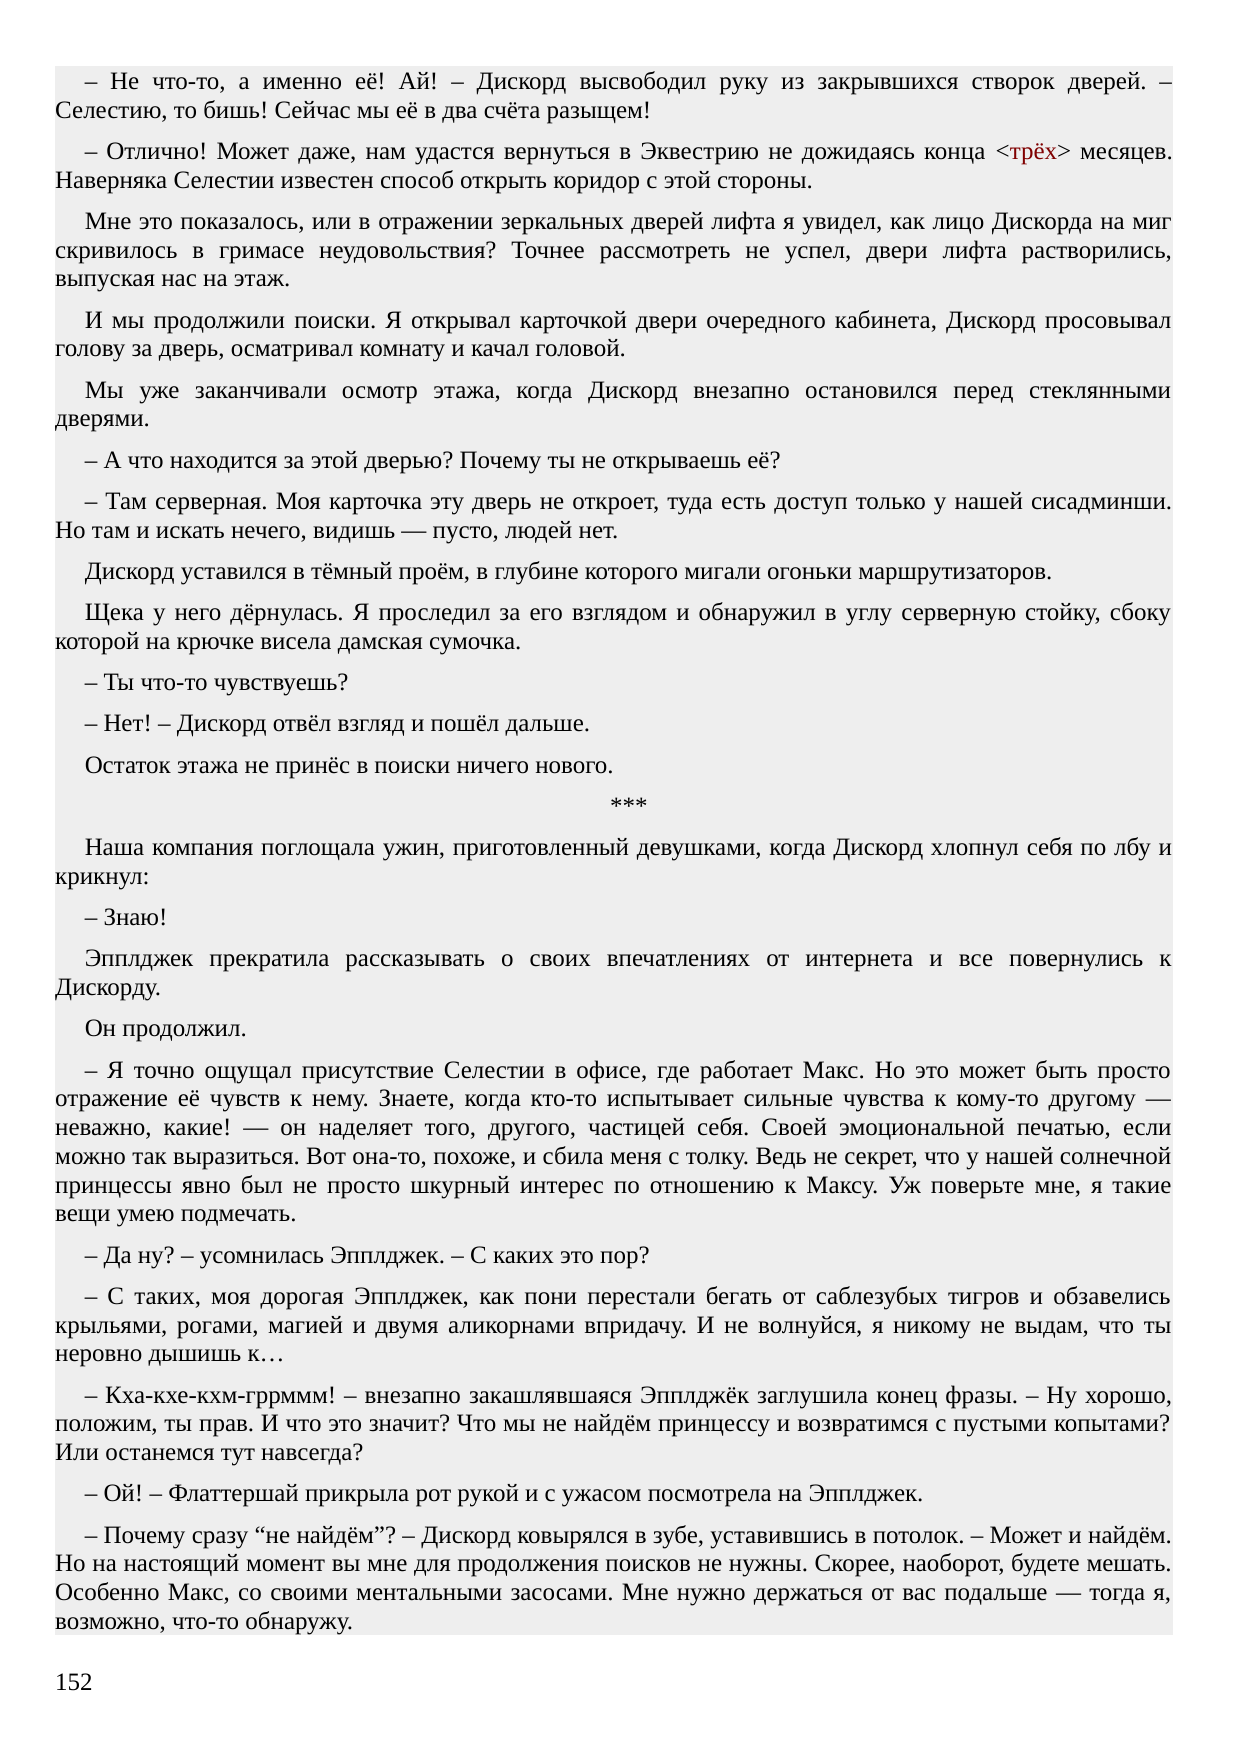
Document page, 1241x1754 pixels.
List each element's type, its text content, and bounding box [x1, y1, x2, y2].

text – Кха-кхе-кхм-гррммм! – внезапно закашлявшаяся Эпплджёк заглушила конец фразы. – Ну хорошо, положим, ты прав. И что это значит? Что мы не найдём принцессу и возвратимся с пустыми копытами? Или останемся тут навсегда? [55, 1380, 1173, 1466]
text – С таких, моя дорогая Эпплджек, как пони перестали бегать от саблезубых тигров и обзавелись крыльями, рогами, магией и двумя аликорнами впридачу. И не волнуйся, я никому не выдам, что ты неровно дышишь к… [55, 1281, 1173, 1367]
text Мы уже заканчивали осмотр этажа, когда Дискорд внезапно остановился перед стеклянными дверями. [55, 375, 1173, 432]
text – Ой! – Флаттершай прикрыла рот рукой и с ужасом посмотрела на Эпплджек. [55, 1478, 1173, 1507]
text – А что находится за этой дверью? Почему ты не открываешь её? [55, 445, 1173, 473]
text – Да ну? – усомнилась Эпплджек. – С каких это пор? [55, 1240, 1173, 1268]
text *** [55, 791, 1173, 820]
text Дискорд уставился в тёмный проём, в глубине которого мигали огоньки маршрутизаторов. [55, 556, 1173, 585]
text – Знаю! [55, 902, 1173, 931]
text – Почему сразу “не найдём”? – Дискорд ковырялся в зубе, уставившись в потолок. – Может и найдём. Но на настоящий момент вы мне для продолжения поисков не нужны. Скорее, наоборот, будете мешать. Особенно Макс, со своими ментальными засосами. Мне нужно держаться от вас подальше — тогда я, возможно, что-то обнаружу. [55, 1520, 1173, 1635]
text – Не что-то, а именно её! Ай! – Дискорд высвободил руку из закрывшихся створок дверей. – Селестию, то бишь! Сейчас мы её в два счёта разыщем! [55, 66, 1173, 123]
text – Нет! – Дискорд отвёл взгляд и пошёл дальше. [55, 708, 1173, 737]
text Эпплджек прекратила рассказывать о своих впечатлениях от интернета и все повернулись к Дискорду. [55, 943, 1173, 1001]
text – Там серверная. Моя карточка эту дверь не откроет, туда есть доступ только у нашей сисадминши. Но там и искать нечего, видишь — пусто, людей нет. [55, 486, 1173, 543]
text – Я точно ощущал присутствие Селестии в офисе, где работает Макс. Но это может быть просто отражение её чувств к нему. Знаете, когда кто-то испытывает сильные чувства к кому-то другому — неважно, какие! — он наделяет того, другого, частицей себя. Своей эмоциональной печатью, если можно так выразиться. Вот она-то, похоже, и сбила меня с толку. Ведь не секрет, что у нашей солнечной принцессы явно был не просто шкурный интерес по отношению к Максу. Уж поверьте мне, я такие вещи умею подмечать. [55, 1055, 1173, 1227]
text Он продолжил. [55, 1013, 1173, 1042]
text – Ты что-то чувствуешь? [55, 667, 1173, 696]
text Наша компания поглощала ужин, приготовленный девушками, когда Дискорд хлопнул себя по лбу и крикнул: [55, 832, 1173, 890]
text Щека у него дёрнулась. Я проследил за его взглядом и обнаружил в углу серверную стойку, сбоку которой на крючке висела дамская сумочка. [55, 597, 1173, 655]
text – Отлично! Может даже, нам удастся вернуться в Эквестрию не дожидаясь конца <трёх> месяцев. Наверняка Селестии известен способ открыть коридор с этой стороны. [55, 136, 1173, 193]
text И мы продолжили поиски. Я открывал карточкой двери очередного кабинета, Дискорд просовывал голову за дверь, осматривал комнату и качал головой. [55, 305, 1173, 362]
text Мне это показалось, или в отражении зеркальных дверей лифта я увидел, как лицо Дискорда на миг скривилось в гримасе неудовольствия? Точнее рассмотреть не успел, двери лифта растворились, выпуская нас на этаж. [55, 206, 1173, 292]
text Остаток этажа не принёс в поиски ничего нового. [55, 750, 1173, 778]
